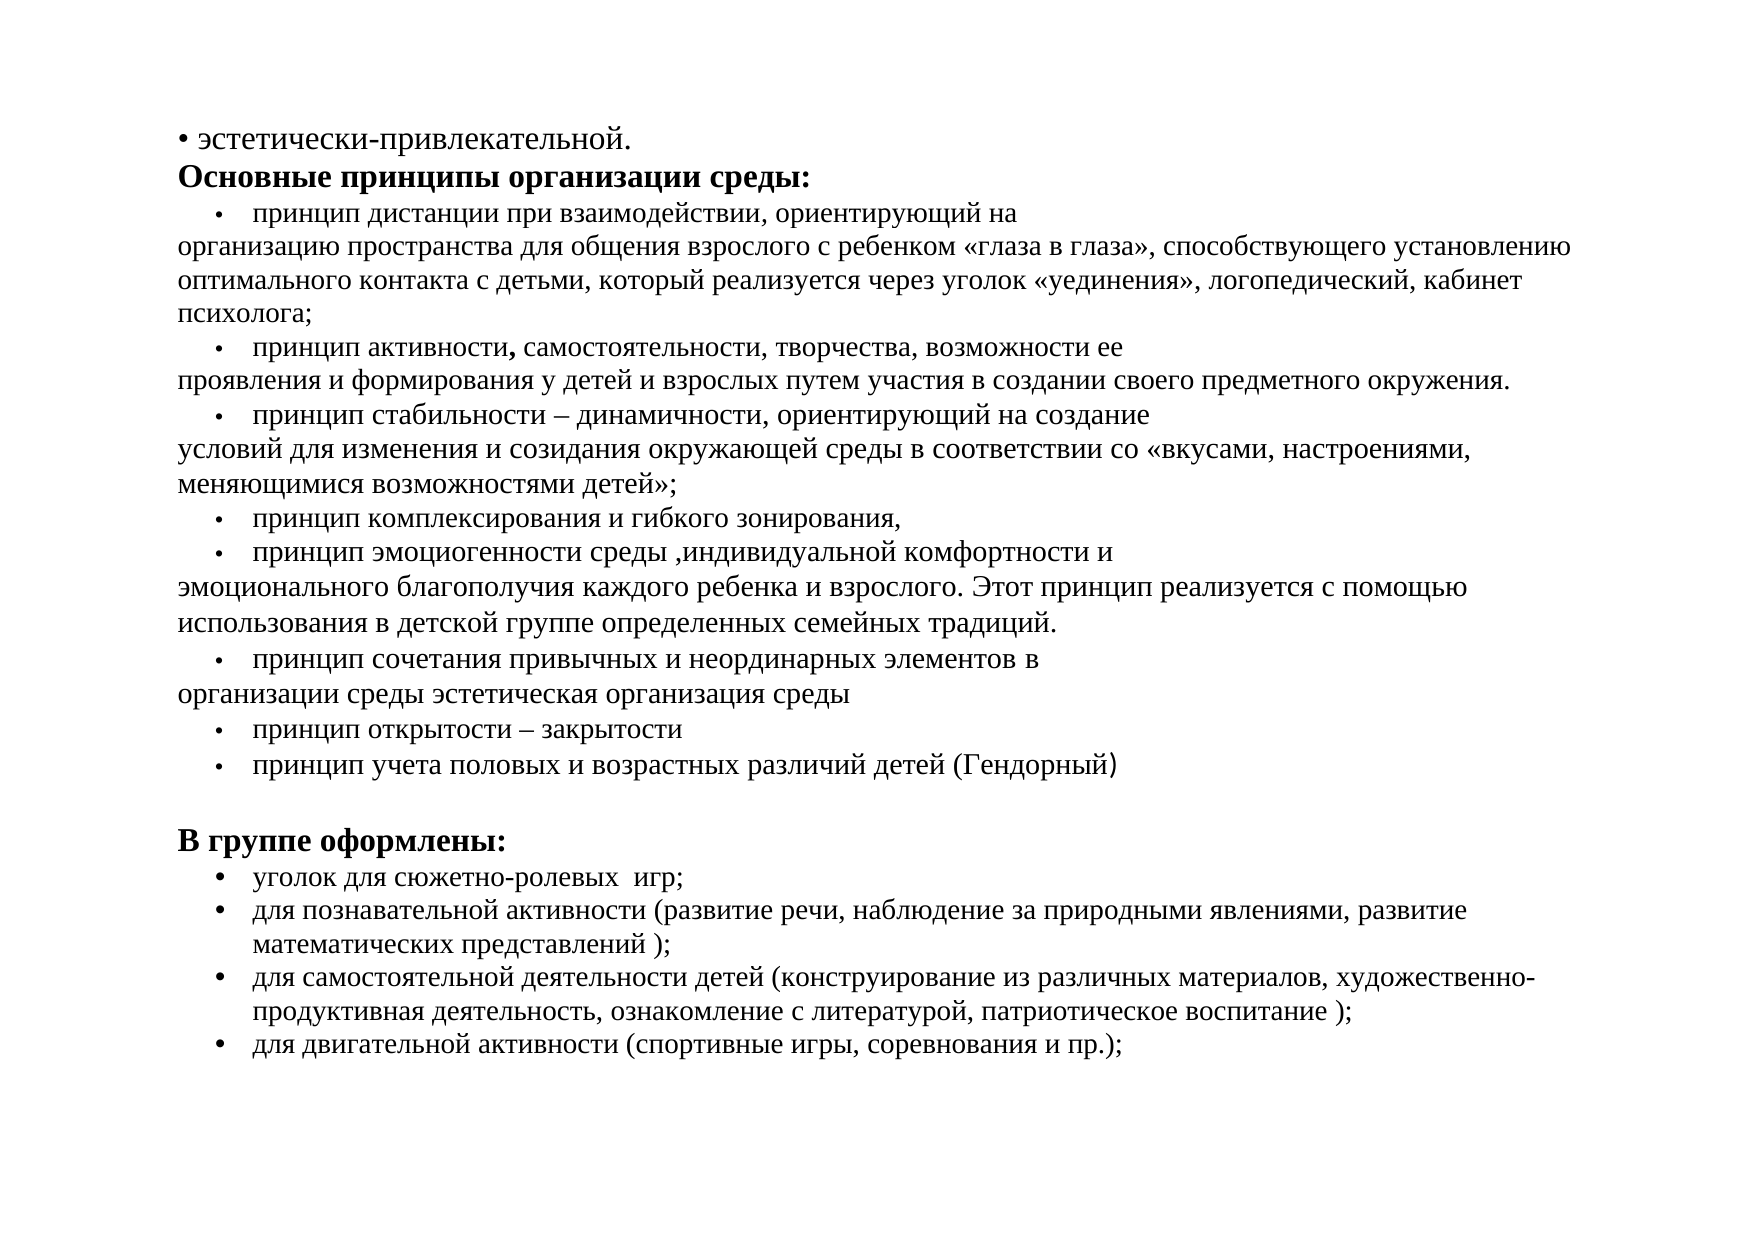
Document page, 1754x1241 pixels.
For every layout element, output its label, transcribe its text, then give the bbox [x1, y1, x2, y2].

list для двигательной активности (спортивные игры, соревнования и пр.); [215, 1027, 1665, 1060]
text эмоционального благополучия каждого ребенка и взрослого. Этот принцип реализуется с помощью использования в детской группе определенных семейных традиций. [177, 568, 1665, 640]
text организацию пространства для общения взрослого с ребенком «глаза в глаза», способствующего установлению оптимального контакта с детьми, который реализуется через уголок «уединения», логопедический, кабинет психолога; [177, 228, 1665, 329]
list для познавательной активности (развитие речи, наблюдение за природными явлениями, развитие математических представлений ); [215, 892, 1665, 959]
text Основные принципы организации среды: [177, 156, 1665, 195]
list принцип дистанции при взаимодействии, ориентирующий на [215, 195, 1665, 228]
list принцип открытости – закрытости [215, 711, 1665, 745]
list принцип сочетания привычных и неординарных элементов в [215, 640, 1665, 674]
text условий для изменения и созидания окружающей среды в соответствии со «вкусами, настроениями, меняющимися возможностями детей»; [177, 431, 1665, 500]
text В группе оформлены: [177, 820, 1665, 858]
list для самостоятельной деятельности детей (конструирование из различных материалов, художественно-продуктивная деятельность, ознакомление с литературой, патриотическое воспитание ); [215, 959, 1665, 1027]
list принцип эмоциогенности среды ,индивидуальной комфортности и [215, 534, 1665, 568]
list принцип стабильности – динамичности, ориентирующий на создание [215, 396, 1665, 431]
list принцип активности, самостоятельности, творчества, возможности ее [215, 329, 1665, 362]
list принцип учета половых и возрастных различий детей (Гендорный) [215, 745, 1665, 782]
text организации среды эстетическая организация среды [177, 674, 1665, 711]
text проявления и формирования у детей и взрослых путем участия в создании своего предметного окружения. [177, 362, 1665, 396]
text • эстетически-привлекательной. [177, 118, 1665, 156]
list принцип комплексирования и гибкого зонирования, [215, 500, 1665, 534]
list уголок для сюжетно-ролевых игр; [215, 858, 1665, 892]
